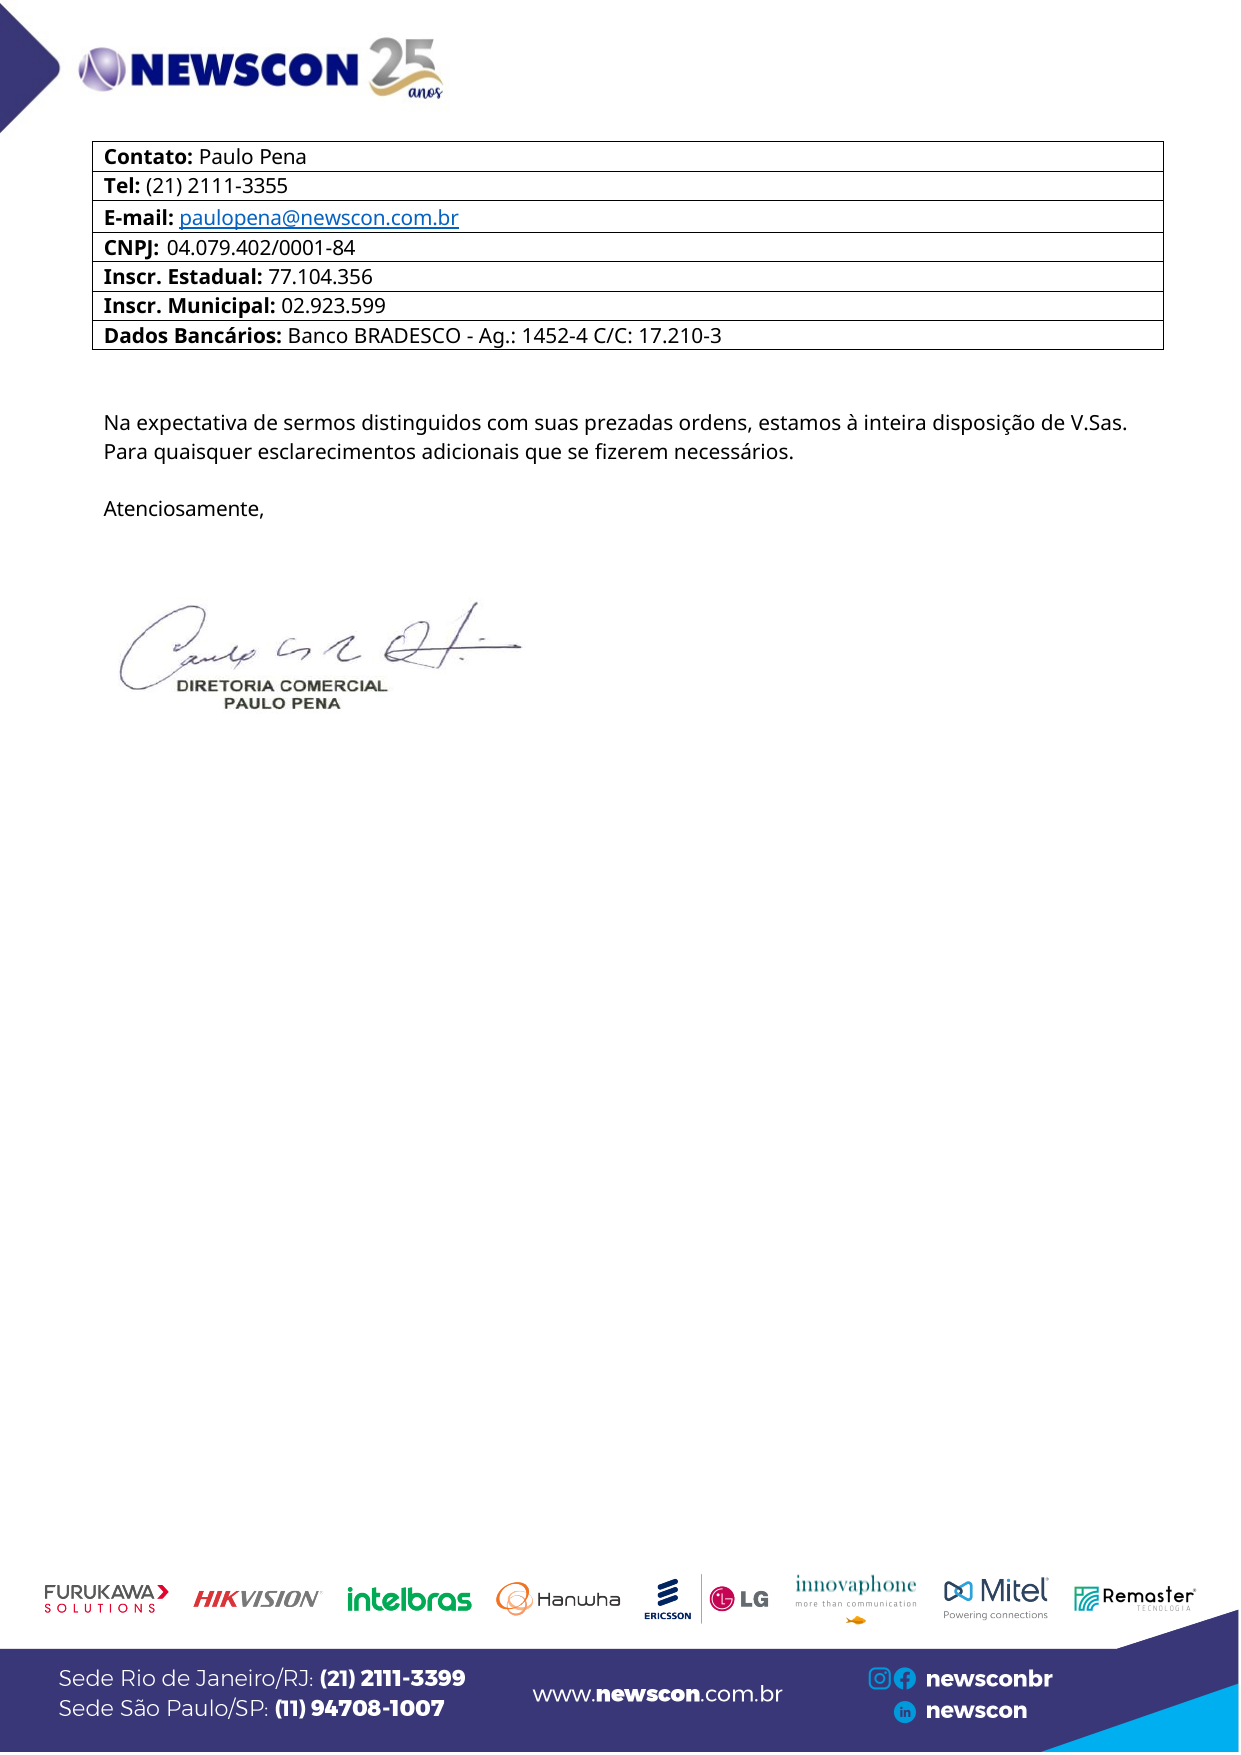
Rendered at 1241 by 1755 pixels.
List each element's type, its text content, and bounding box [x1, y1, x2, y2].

table_cell Inscr. Estadual: 77.104.356 [93, 262, 1163, 291]
table_cell Inscr. Municipal: 02.923.599 [93, 292, 1163, 320]
text Na expectativa de sermos distinguidos com suas prezadas ordens, estamos à inteira disposição de V.Sas. Para quaisquer esclarecimentos adicionais que se fizerem necessários. [103, 408, 1152, 465]
table_header Contato: Paulo Pena [93, 142, 1163, 171]
table_cell E-mail: paulopena@newscon.com.br [93, 201, 1163, 232]
table_cell Dados Bancários: Banco BRADESCO - Ag.: 1452-4 C/C: 17.210-3 [93, 321, 1163, 349]
table_cell CNPJ: 04.079.402/0001-84 [93, 233, 1163, 261]
table_cell Tel: (21) 2111-3355 [93, 172, 1163, 200]
text Atenciosamente, [103, 494, 1241, 522]
